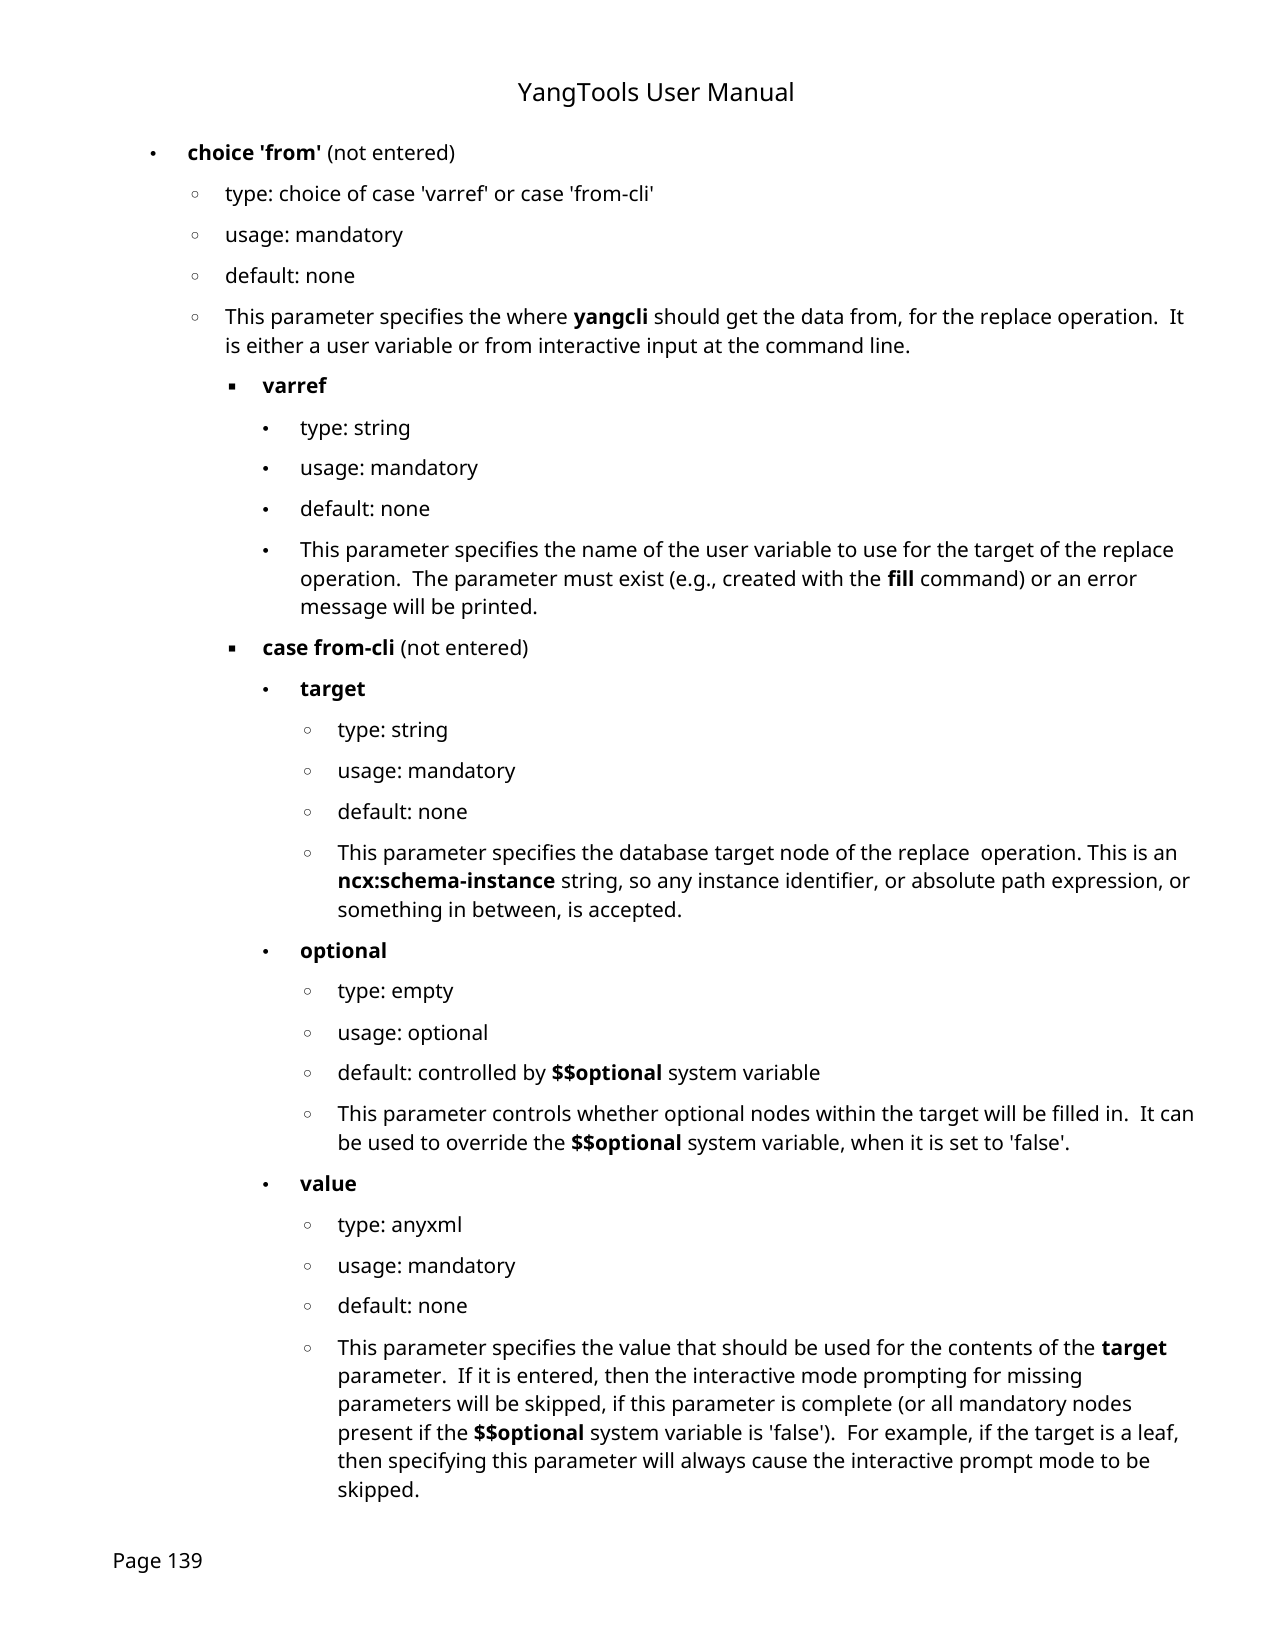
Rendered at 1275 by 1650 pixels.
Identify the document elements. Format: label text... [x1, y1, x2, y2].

list type: choice of case 'varref' or case 'from-cli' [187, 179, 1200, 208]
list default: none [187, 261, 1200, 290]
list type: string [300, 715, 1200, 743]
list default: none [300, 1292, 1200, 1320]
list usage: optional [300, 1018, 1200, 1046]
list This parameter controls whether optional nodes within the target will be filled in. It can be used to override the $$optional system variable, when it is set to 'false'. [300, 1099, 1200, 1156]
list usage: mandatory [300, 1251, 1200, 1279]
list choice 'from' (not entered) [150, 138, 1200, 167]
list This parameter specifies the where yangcli should get the data from, for the replace operation. It is either a user variable or from interactive input at the command line. [187, 302, 1200, 359]
list type: empty [300, 977, 1200, 1005]
list type: anyxml [300, 1210, 1200, 1238]
list type: string [262, 413, 1200, 441]
list target [262, 674, 1200, 703]
list usage: mandatory [187, 220, 1200, 249]
list default: none [262, 494, 1200, 523]
list This parameter specifies the database target node of the replace operation. This is an ncx:schema-instance string, so any instance identifier, or absolute path expression, or something in between, is accepted. [300, 838, 1200, 923]
list default: controlled by $$optional system variable [300, 1058, 1200, 1087]
list This parameter specifies the name of the user variable to use for the target of the replace operation. The parameter must exist (e.g., created with the fill command) or an error message will be printed. [262, 535, 1200, 621]
list varref [225, 372, 1200, 400]
list usage: mandatory [262, 453, 1200, 482]
list case from-cli (not entered) [225, 633, 1200, 662]
list usage: mandatory [300, 756, 1200, 784]
list value [262, 1169, 1200, 1197]
list This parameter specifies the value that should be used for the contents of the target parameter. If it is entered, then the interactive mode prompting for missing parameters will be skipped, if this parameter is complete (or all mandatory nodes present if the $$optional system variable is 'false'). For example, if the target is a leaf, then specifying this parameter will always cause the interactive prompt mode to be skipped. [300, 1333, 1200, 1503]
list default: none [300, 797, 1200, 825]
list optional [262, 936, 1200, 964]
